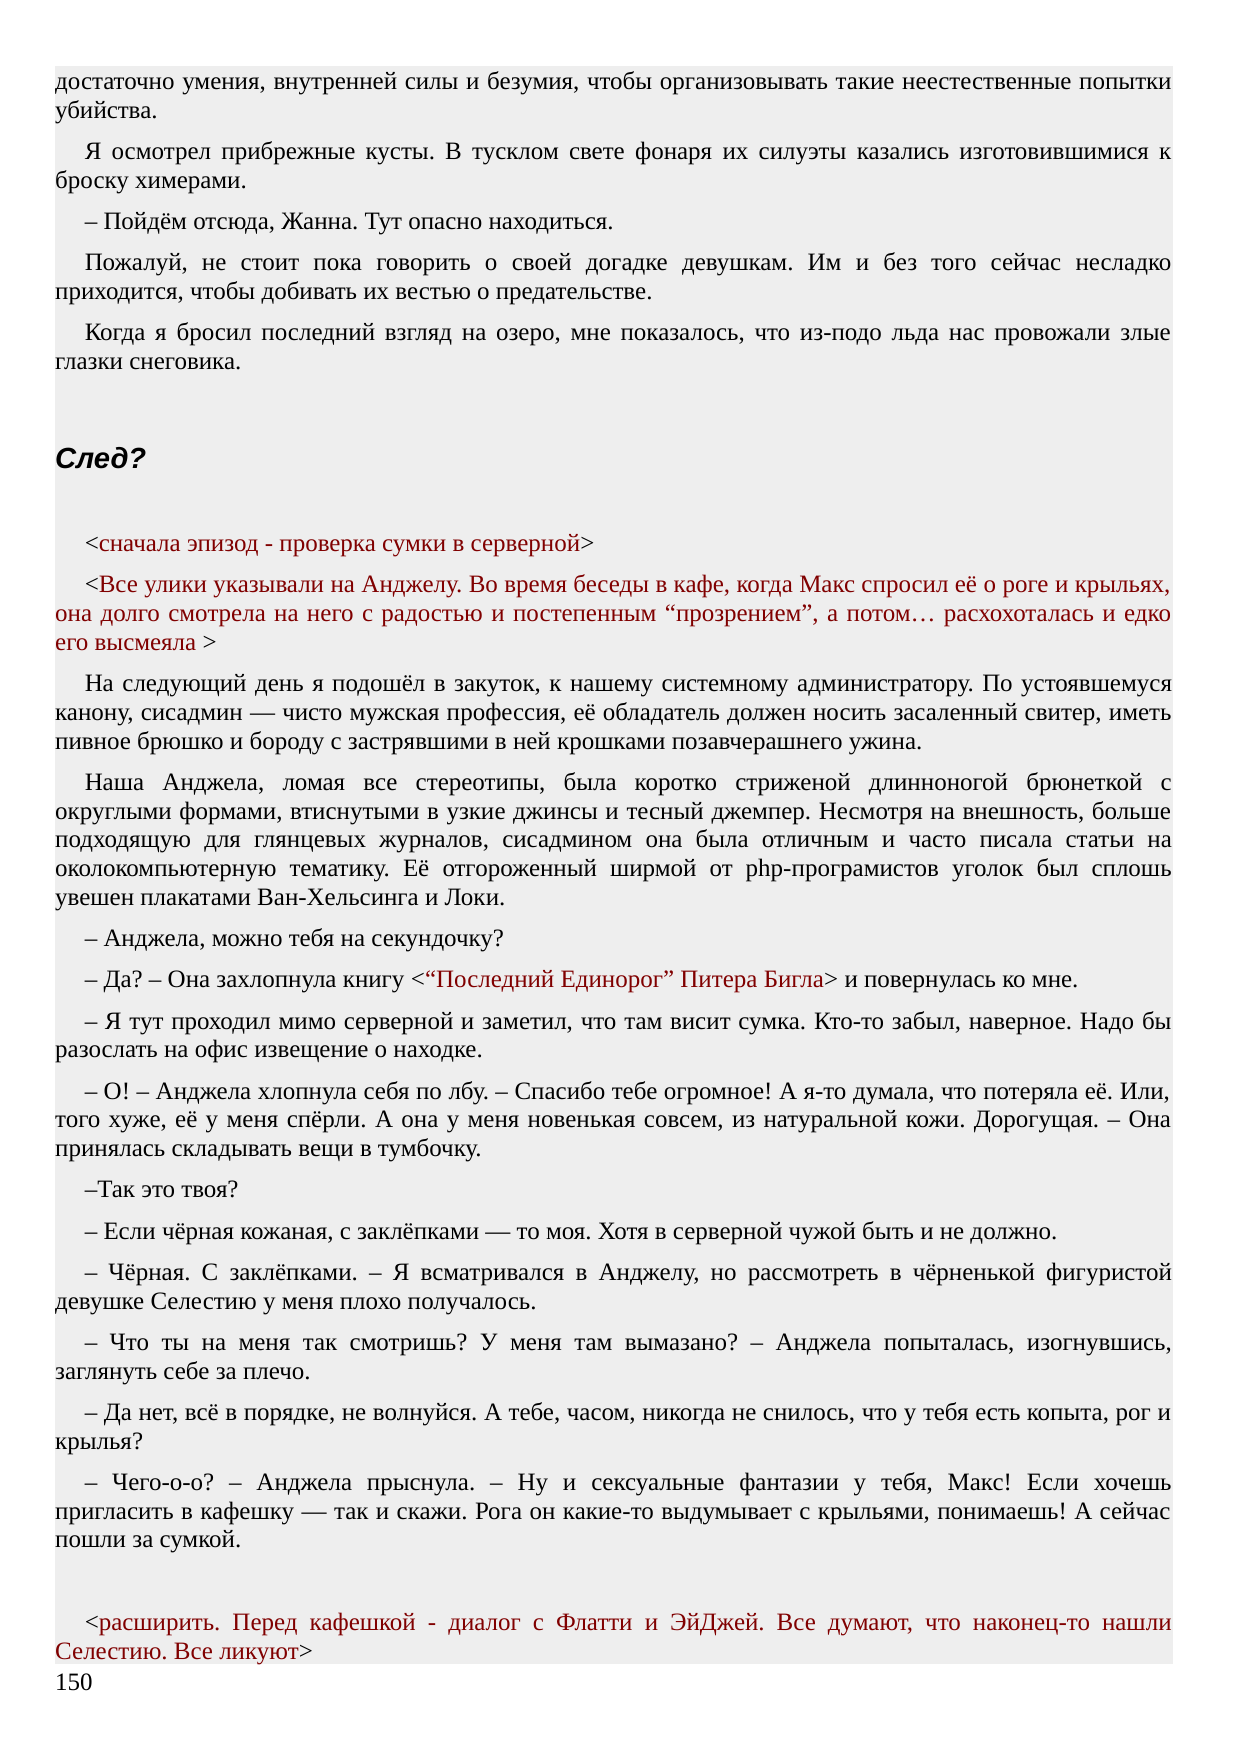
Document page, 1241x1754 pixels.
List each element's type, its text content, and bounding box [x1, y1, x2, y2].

text – Да? – Она захлопнула книгу <“Последний Единорог” Питера Бигла> и повернулась ко мне. [55, 964, 1173, 993]
text достаточно умения, внутренней силы и безумия, чтобы организовывать такие неестественные попытки убийства. [55, 66, 1173, 123]
text Пожалуй, не стоит пока говорить о своей догадке девушкам. Им и без того сейчас несладко приходится, чтобы добивать их вестью о предательстве. [55, 247, 1173, 305]
text <Все улики указывали на Анджелу. Во время беседы в кафе, когда Макс спросил её о роге и крыльях, она долго смотрела на него с радостью и постепенным “прозрением”, а потом… расхохоталась и едко его высмеяла > [55, 569, 1173, 656]
text <расширить. Перед кафешкой - диалог с Флатти и ЭйДжей. Все думают, что наконец-то нашли Селестию. Все ликуют> [55, 1607, 1173, 1664]
text На следующий день я подошёл в закуток, к нашему системному администратору. По устоявшемуся канону, сисадмин — чисто мужская профессия, её обладатель должен носить засаленный свитер, иметь пивное брюшко и бороду с застрявшими в ней крошками позавчерашнего ужина. [55, 668, 1173, 754]
text – Да нет, всё в порядке, не волнуйся. А тебе, часом, никогда не снилось, что у тебя есть копыта, рог и крылья? [55, 1397, 1173, 1454]
text – Я тут проходил мимо серверной и заметил, что там висит сумка. Кто-то забыл, наверное. Надо бы разослать на офис извещение о находке. [55, 1006, 1173, 1063]
text – Чёрная. С заклёпками. – Я всматривался в Анджелу, но рассмотреть в чёрненькой фигуристой девушке Селестию у меня плохо получалось. [55, 1257, 1173, 1314]
text Наша Анджела, ломая все стереотипы, была коротко стриженой длинноногой брюнеткой с округлыми формами, втиснутыми в узкие джинсы и тесный джемпер. Несмотря на внешность, больше подходящую для глянцевых журналов, сисадмином она была отличным и часто писала статьи на околокомпьютерную тематику. Её отгороженный ширмой от php-програмистов уголок был сплошь увешен плакатами Ван-Хельсинга и Локи. [55, 767, 1173, 911]
text Когда я бросил последний взгляд на озеро, мне показалось, что из-подо льда нас провожали злые глазки снеговика. [55, 317, 1173, 375]
text – Чего-о-о? – Анджела прыснула. – Ну и сексуальные фантазии у тебя, Макс! Если хочешь пригласить в кафешку — так и скажи. Рога он какие-то выдумывает с крыльями, понимаешь! А сейчас пошли за сумкой. [55, 1467, 1173, 1553]
text – Пойдём отсюда, Жанна. Тут опасно находиться. [55, 206, 1173, 235]
text Я осмотрел прибрежные кусты. В тусклом свете фонаря их силуэты казались изготовившимися к броску химерами. [55, 136, 1173, 193]
text – О! – Анджела хлопнула себя по лбу. – Спасибо тебе огромное! А я-то думала, что потеряла её. Или, того хуже, её у меня спёрли. А она у меня новенькая совсем, из натуральной кожи. Дорогущая. – Она принялась складывать вещи в тумбочку. [55, 1076, 1173, 1162]
text – Если чёрная кожаная, с заклёпками — то моя. Хотя в серверной чужой быть и не должно. [55, 1216, 1173, 1244]
text – Анджела, можно тебя на секундочку? [55, 923, 1173, 952]
text –Так это твоя? [55, 1174, 1173, 1203]
text <сначала эпизод - проверка сумки в серверной> [55, 528, 1173, 557]
subtitle След? [55, 441, 1173, 474]
text – Что ты на меня так смотришь? У меня там вымазано? – Анджела попыталась, изогнувшись, заглянуть себе за плечо. [55, 1327, 1173, 1384]
